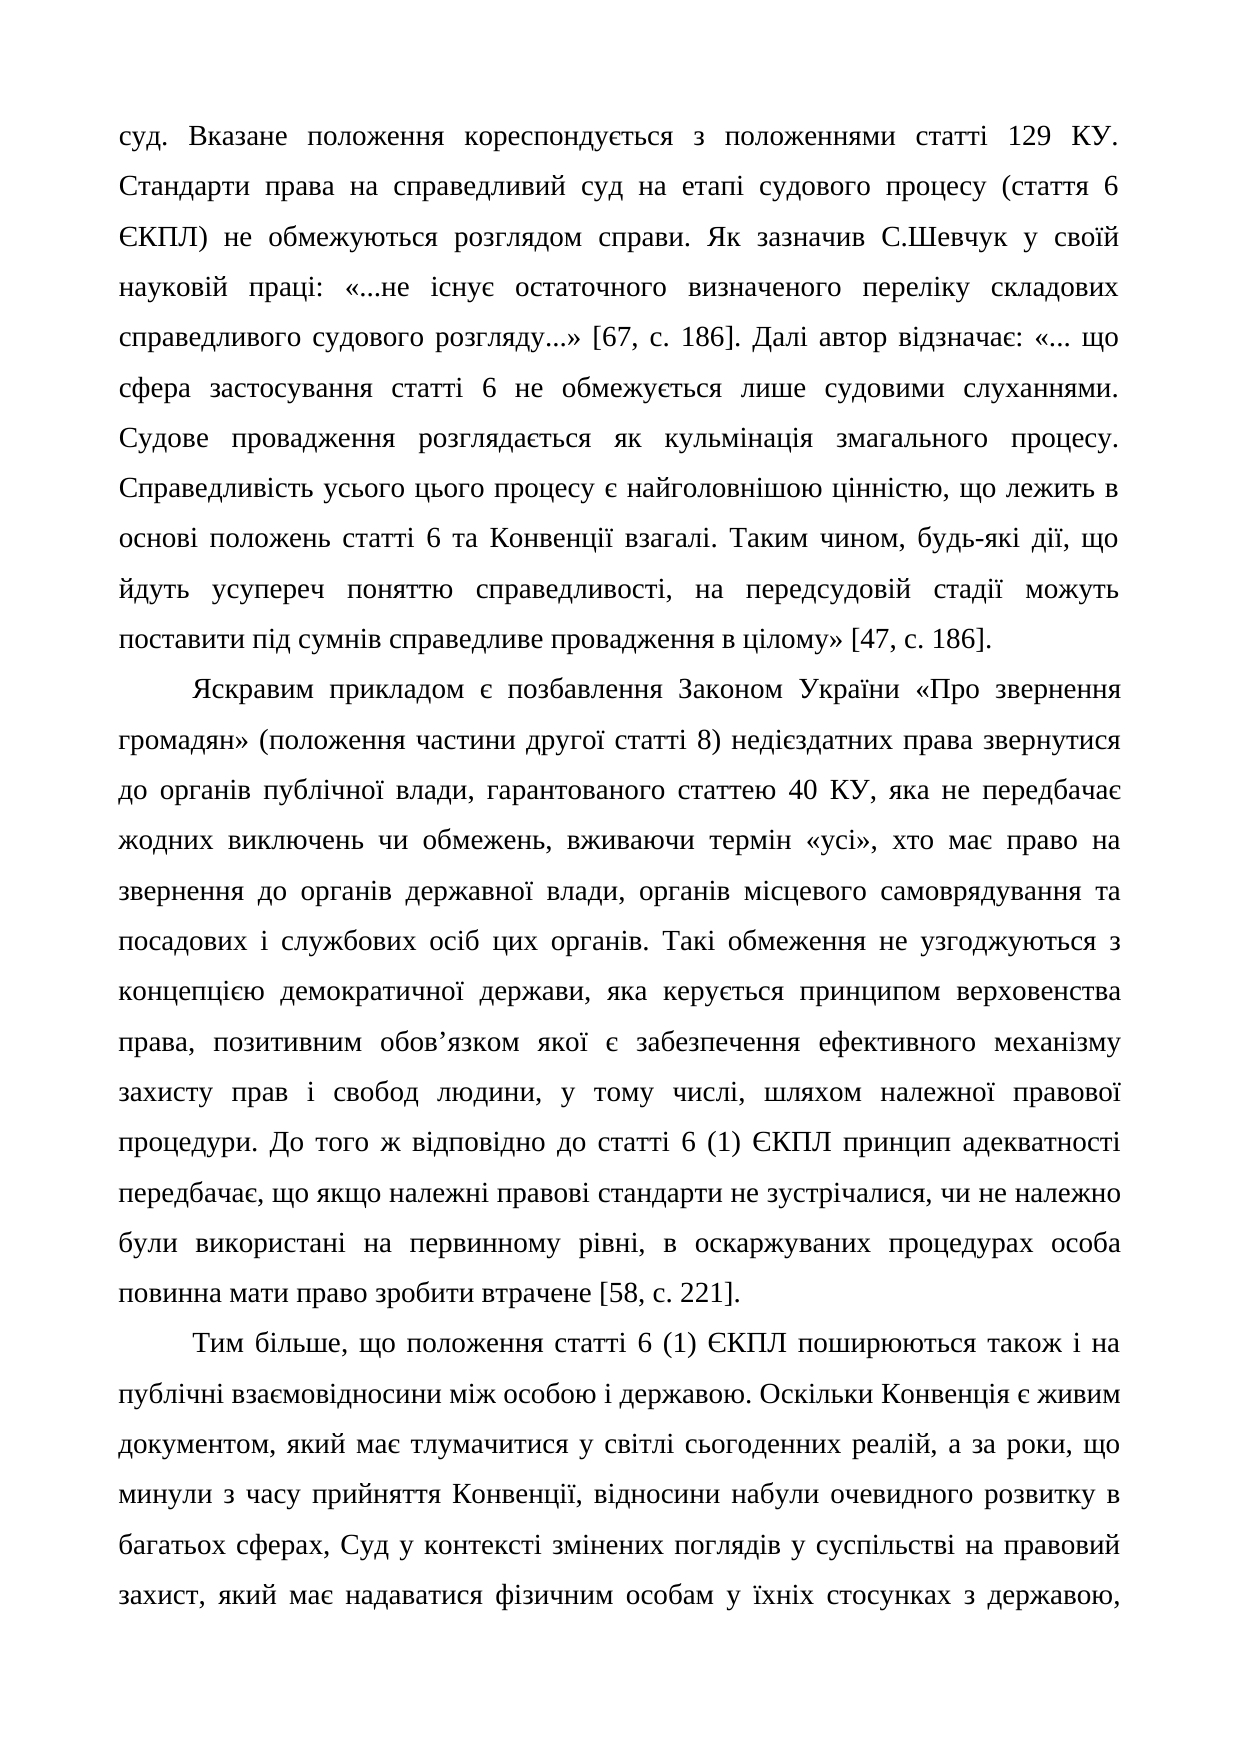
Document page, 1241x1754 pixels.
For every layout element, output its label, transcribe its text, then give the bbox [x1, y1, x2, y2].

text Яскравим прикладом є позбавлення Законом України «Про звернення громадян» (положення частини другої статті 8) недієздатних права звернутися до органів публічної влади, гарантованого статтею 40 КУ, яка не передбачає жодних виключень чи обмежень, вживаючи термін «усі», хто має право на звернення до органів державної влади, органів місцевого самоврядування та посадових і службових осіб цих органів. Такі обмеження не узгоджуються з концепцією демократичної держави, яка керується принципом верховенства права, позитивним обов’язком якої є забезпечення ефективного механізму захисту прав і свобод людини, у тому числі, шляхом належної правової процедури. До того ж відповідно до статті 6 (1) ЄКПЛ принцип адекватності передбачає, що якщо належні правові стандарти не зустрічалися, чи не належно були використані на первинному рівні, в оскаржуваних процедурах особа повинна мати право зробити втрачене [58, c. 221]. [118, 672, 1122, 1309]
text суд. Вказане положення кореспондується з положеннями статті 129 КУ. Стандарти права на справедливий суд на етапі судового процесу (стаття 6 ЄКПЛ) не обмежуються розглядом справи. Як зазначив С.Шевчук у своїй науковій праці: «...не існує остаточного визначеного переліку складових справедливого судового розгляду...» [67, c. 186]. Далі автор відзначає: «... що сфера застосування статті 6 не обмежується лише судовими слуханнями. Судове провадження розглядається як кульмінація змагального процесу. Справедливість усього цього процесу є найголовнішою цінністю, що лежить в основі положень статті 6 та Конвенції взагалі. Таким чином, будь-які дії, що йдуть усупереч поняттю справедливості, на передсудовій стадії можуть поставити під сумнів справедливе провадження в цілому» [47, c. 186]. [118, 118, 1120, 655]
text Тим більше, що положення статті 6 (1) ЄКПЛ поширюються також і на публічні взаємовідносини між особою і державою. Оскільки Конвенція є живим документом, який має тлумачитися у світлі сьогоденних реалій, а за роки, що минули з часу прийняття Конвенції, відносини набули очевидного розвитку в багатьох сферах, Суд у контексті змінених поглядів у суспільстві на правовий захист, який має надаватися фізичним особам у їхніх стосунках з державою, [118, 1326, 1122, 1611]
